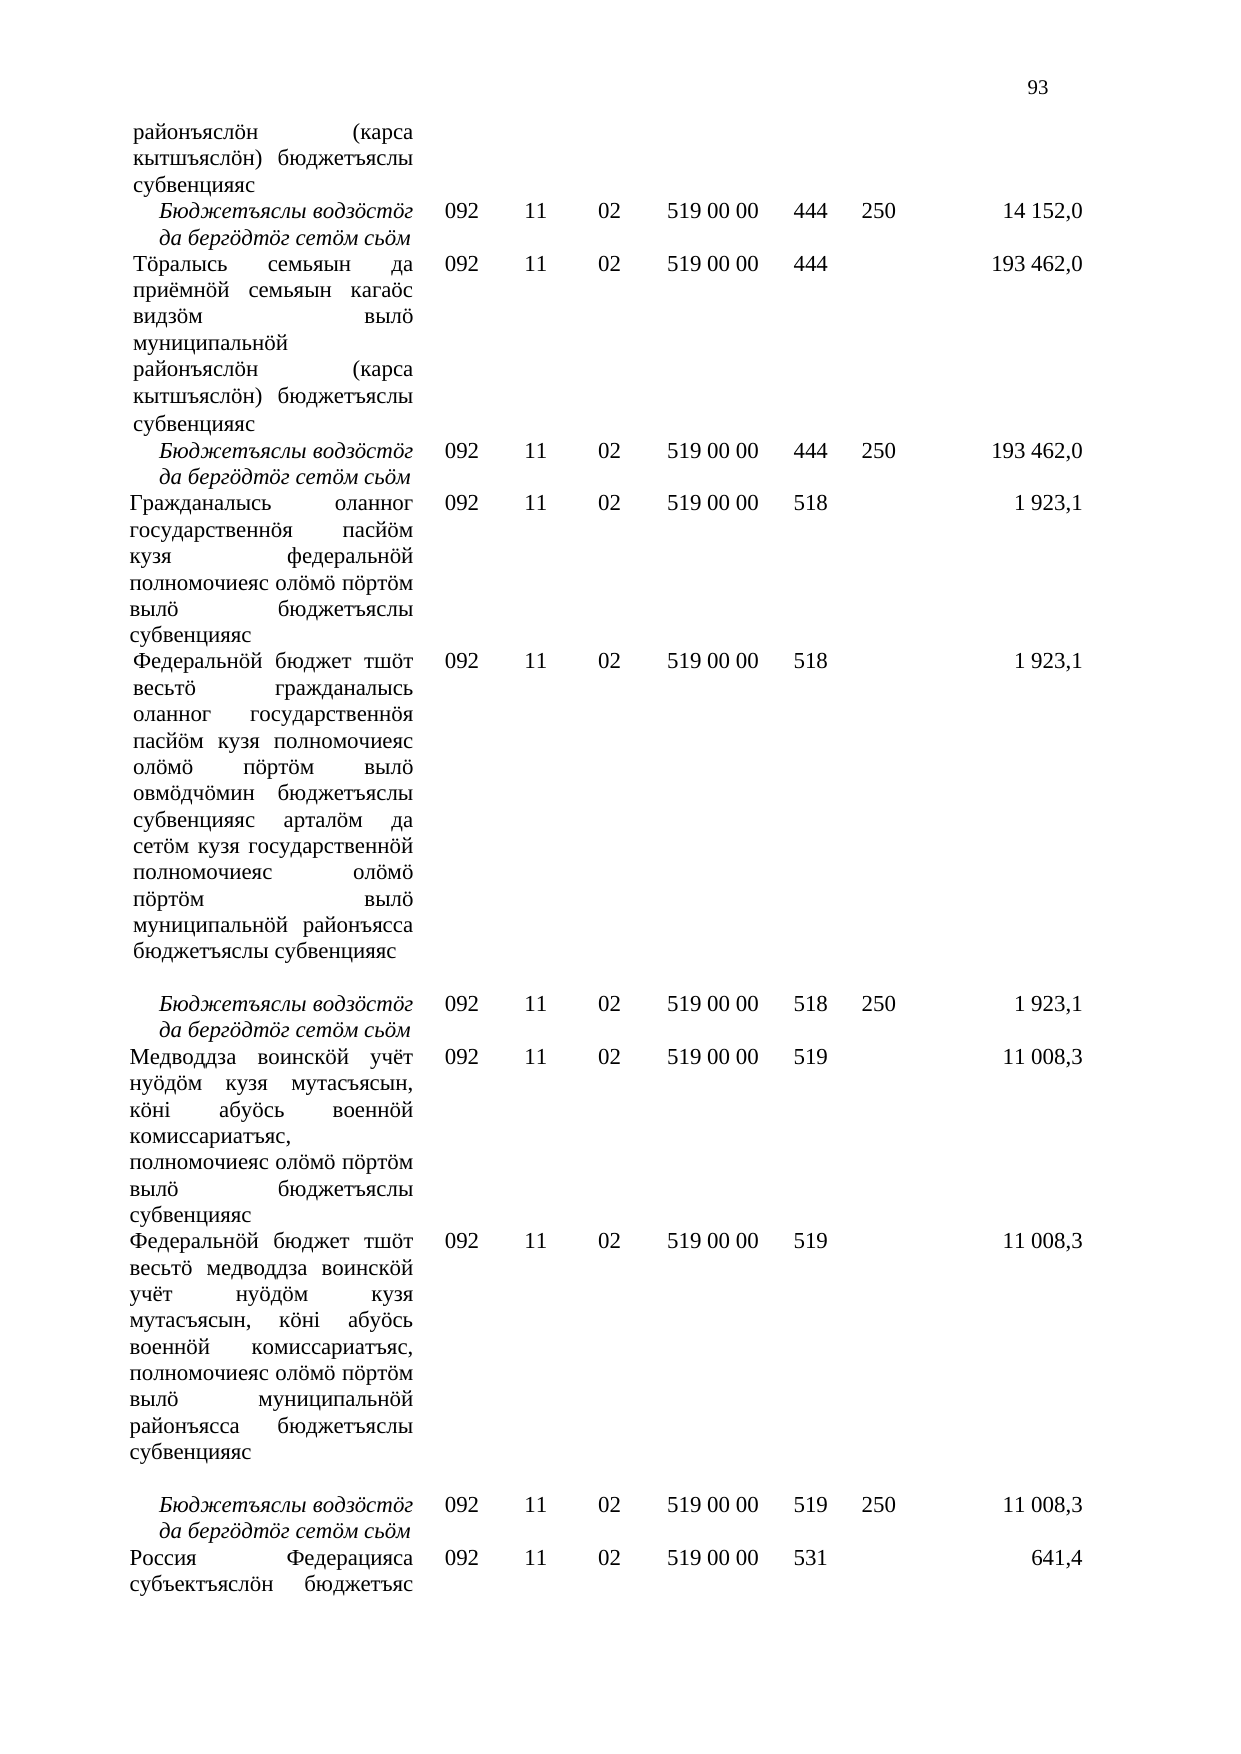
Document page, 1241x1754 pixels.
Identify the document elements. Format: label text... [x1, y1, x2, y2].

table_cell 193 462,0 [916, 437, 1094, 489]
table_cell [842, 1228, 916, 1491]
table_cell 092 [425, 1544, 498, 1596]
table_cell [842, 1544, 916, 1596]
table_cell [573, 118, 646, 197]
table_cell Бюджетъяслы водзöстöг да бергöдтöг сетöм сьöм [118, 197, 425, 250]
table_cell 11 008,3 [916, 1491, 1094, 1544]
table_cell 641,4 [916, 1544, 1094, 1596]
table_cell [916, 118, 1094, 197]
table_cell 531 [779, 1544, 842, 1596]
table_cell Бюджетъяслы водзöстöг да бергöдтöг сетöм сьöм [118, 990, 425, 1043]
table_cell 092 [425, 1228, 498, 1491]
table_cell 518 [779, 648, 842, 990]
table_cell Тöралысь семьяын да приёмнöй семьяын кагаöс видзöм вылö муниципальнöй районъяслöн (карса кытшъяслöн) бюджетъяслы субвенцияяс [118, 250, 425, 437]
table_cell 11 [499, 197, 572, 250]
table_cell [646, 118, 779, 197]
table_cell 11 [499, 1228, 572, 1491]
table_cell районъяслöн (карса кытшъяслöн) бюджетъяслы субвенцияяс [118, 118, 425, 197]
table_cell 02 [573, 490, 646, 648]
table_cell [842, 118, 916, 197]
table_cell 250 [842, 990, 916, 1043]
table_cell 02 [573, 250, 646, 437]
table_cell 1 923,1 [916, 990, 1094, 1043]
table_cell 250 [842, 197, 916, 250]
table_cell 519 00 00 [646, 990, 779, 1043]
table_cell [842, 490, 916, 648]
table_cell 092 [425, 197, 498, 250]
table_cell 444 [779, 437, 842, 489]
table_cell 519 [779, 1491, 842, 1544]
table_cell 11 [499, 490, 572, 648]
table_cell 519 00 00 [646, 1491, 779, 1544]
table_cell 02 [573, 990, 646, 1043]
table_cell 092 [425, 1043, 498, 1227]
table_cell 519 00 00 [646, 1228, 779, 1491]
table_cell 11 [499, 250, 572, 437]
table_cell Медводдза воинскöй учёт нуöдöм кузя мутасъясын, кöні абуöсь военнöй комиссариатъяс, полномочиеяс олöмö пöртöм вылö бюджетъяслы субвенцияяс [118, 1043, 425, 1227]
table_cell 092 [425, 490, 498, 648]
table_cell 519 00 00 [646, 1544, 779, 1596]
table_cell 11 [499, 648, 572, 990]
table_cell 14 152,0 [916, 197, 1094, 250]
table_cell Федеральнöй бюджет тшöт весьтö медводдза воинскöй учёт нуöдöм кузя мутасъясын, кöні абуöсь военнöй комиссариатъяс, полномочиеяс олöмö пöртöм вылö муниципальнöй районъясса бюджетъяслы субвенцияяс [118, 1228, 425, 1491]
table_cell 092 [425, 437, 498, 489]
table_cell 193 462,0 [916, 250, 1094, 437]
table_cell 518 [779, 490, 842, 648]
table_cell 519 00 00 [646, 648, 779, 990]
table_cell Бюджетъяслы водзöстöг да бергöдтöг сетöм сьöм [118, 1491, 425, 1544]
table_cell 519 00 00 [646, 437, 779, 489]
table_cell 092 [425, 648, 498, 990]
table_cell Россия Федерацияса субъектъяслöн бюджетъяс [118, 1544, 425, 1596]
table_cell 1 923,1 [916, 490, 1094, 648]
table_cell Бюджетъяслы водзöстöг да бергöдтöг сетöм сьöм [118, 437, 425, 489]
table_cell 11 008,3 [916, 1043, 1094, 1227]
table_cell 11 [499, 1043, 572, 1227]
table_cell 518 [779, 990, 842, 1043]
table_cell 02 [573, 1043, 646, 1227]
table_cell 250 [842, 1491, 916, 1544]
table_cell 092 [425, 990, 498, 1043]
table_cell 519 [779, 1043, 842, 1227]
table_cell [842, 250, 916, 437]
table_cell 02 [573, 1491, 646, 1544]
table_cell 519 [779, 1228, 842, 1491]
table_cell 11 [499, 1491, 572, 1544]
table_cell 092 [425, 1491, 498, 1544]
table_cell 11 008,3 [916, 1228, 1094, 1491]
table_cell 02 [573, 437, 646, 489]
table_cell [499, 118, 572, 197]
table_cell Гражданалысь оланног государственнöя пасйöм кузя федеральнöй полномочиеяс олöмö пöртöм вылö бюджетъяслы субвенцияяс [118, 490, 425, 648]
table_cell 250 [842, 437, 916, 489]
table_cell 444 [779, 250, 842, 437]
table_cell 519 00 00 [646, 250, 779, 437]
table_cell [842, 1043, 916, 1227]
table_cell [842, 648, 916, 990]
table_cell 092 [425, 250, 498, 437]
table_cell 11 [499, 990, 572, 1043]
table_cell Федеральнöй бюджет тшöт весьтö гражданалысь оланног государственнöя пасйöм кузя полномочиеяс олöмö пöртöм вылö овмöдчöмин бюджетъяслы субвенцияяс арталöм да сетöм кузя государственнöй полномочиеяс олöмö пöртöм вылö муниципальнöй районъясса бюджетъяслы субвенцияяс [118, 648, 425, 990]
table_cell 02 [573, 1228, 646, 1491]
table_cell 519 00 00 [646, 197, 779, 250]
table_cell 519 00 00 [646, 1043, 779, 1227]
table_cell 02 [573, 648, 646, 990]
table_cell 1 923,1 [916, 648, 1094, 990]
table_cell 11 [499, 437, 572, 489]
table_cell 11 [499, 1544, 572, 1596]
table_cell [425, 118, 498, 197]
table_cell 02 [573, 1544, 646, 1596]
table_cell 444 [779, 197, 842, 250]
table_cell 519 00 00 [646, 490, 779, 648]
table_cell [779, 118, 842, 197]
table_cell 02 [573, 197, 646, 250]
